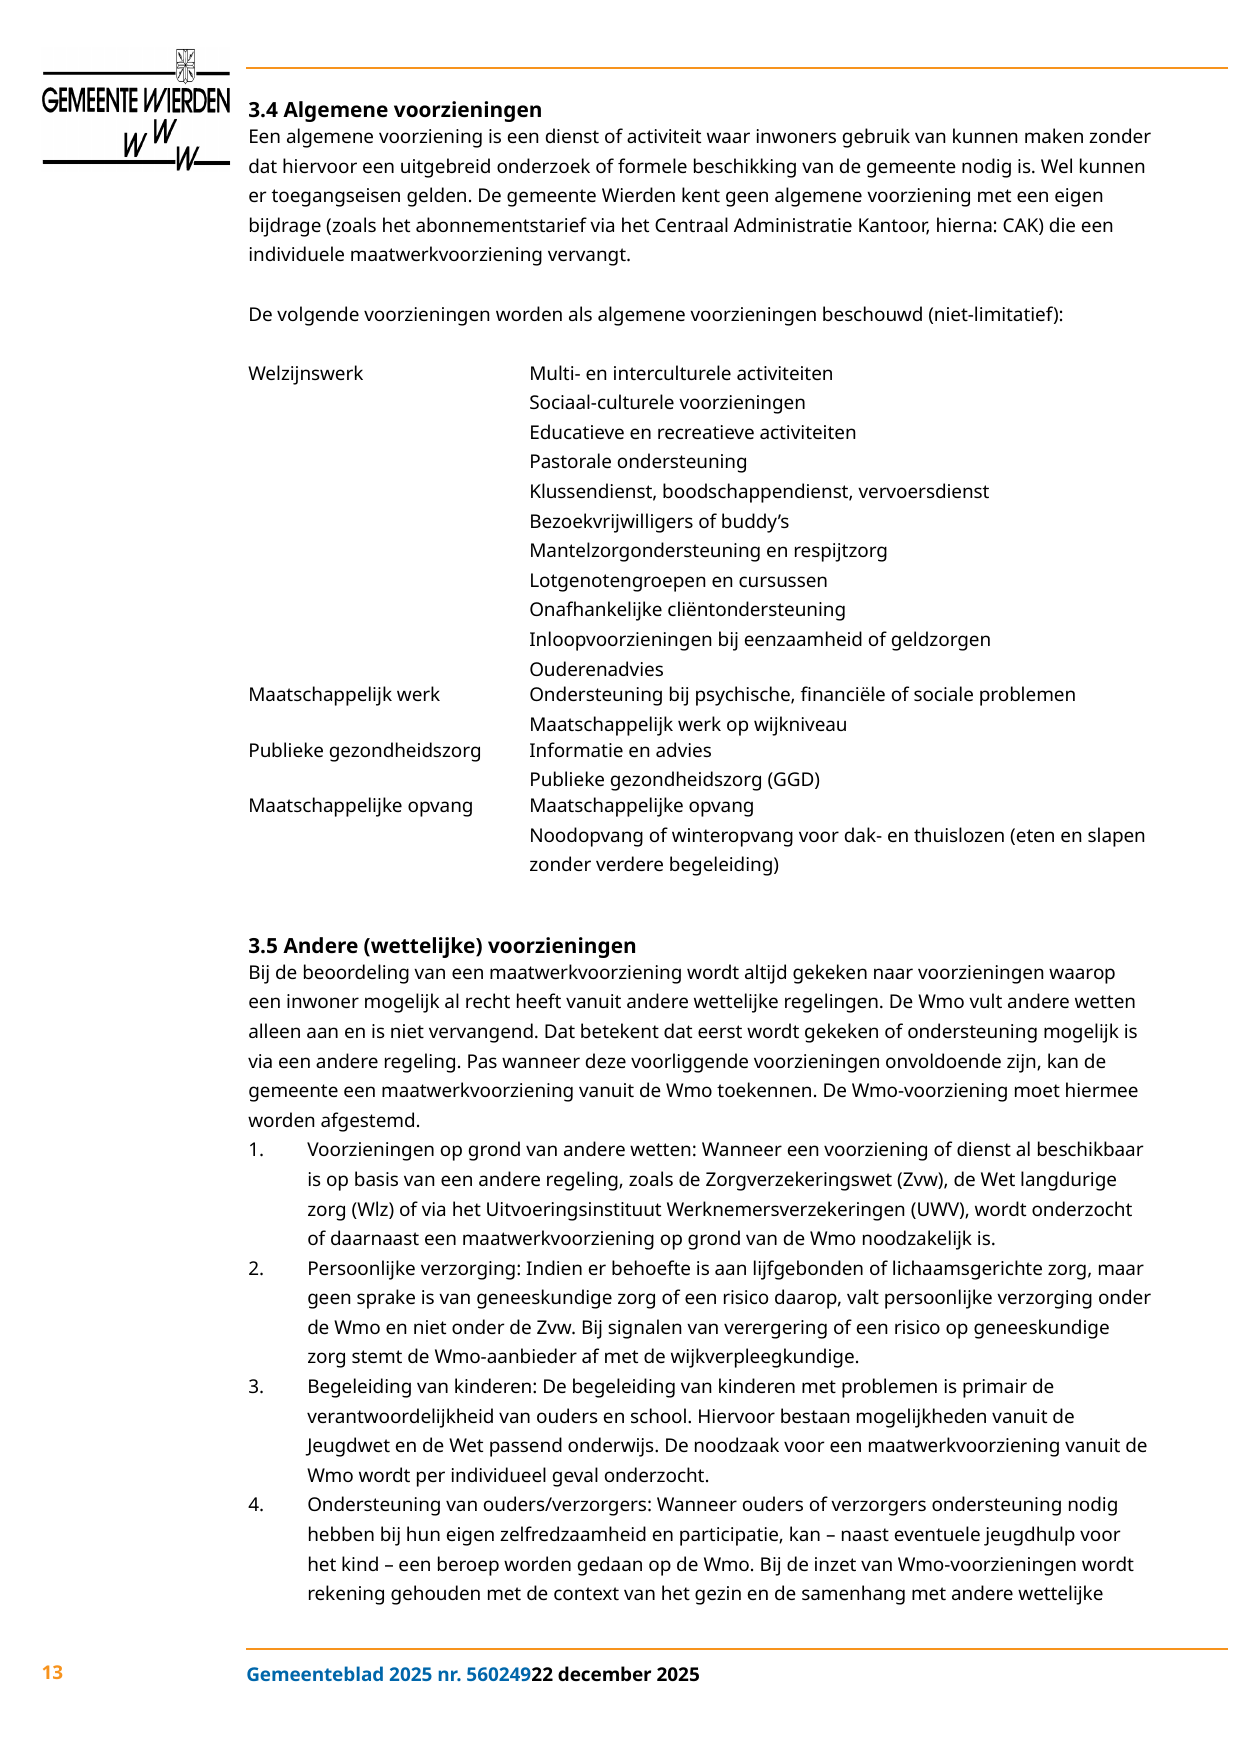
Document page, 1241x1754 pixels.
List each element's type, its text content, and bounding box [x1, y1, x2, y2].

text Een algemene voorziening is een dienst of activiteit waar inwoners gebruik van kunnen maken zonder dat hiervoor een uitgebreid onderzoek of formele beschikking van de gemeente nodig is. Wel kunnen er toegangseisen gelden. De gemeente Wierden kent geen algemene voorziening met een eigen bijdrage (zoals het abonnementstarief via het Centraal Administratie Kantoor, hierna: CAK) die een individuele maatwerkvoorziening vervangt. [248, 123, 1152, 267]
list Persoonlijke verzorging: Indien er behoefte is aan lijfgebonden of lichaamsgerichte zorg, maar geen sprake is van geneeskundige zorg of een risico daarop, valt persoonlijke verzorging onder de Wmo en niet onder de Zvw. Bij signalen van verergering of een risico op geneeskundige zorg stemt de Wmo-aanbieder af met de wijkverpleegkundige. [248, 1255, 1152, 1369]
table_cell Publieke gezondheidszorg [248, 737, 529, 792]
list Ondersteuning van ouders/verzorgers: Wanneer ouders of verzorgers ondersteuning nodig hebben bij hun eigen zelfredzaamheid en participatie, kan – naast eventuele jeugdhulp voor het kind – een beroep worden gedaan op de Wmo. Bij de inzet van Wmo-voorzieningen wordt rekening gehouden met de context van het gezin en de samenhang met andere wettelijke [248, 1492, 1152, 1606]
list Voorzieningen op grond van andere wetten: Wanneer een voorziening of dienst al beschikbaar is op basis van een andere regeling, zoals de Zorgverzekeringswet (Zvw), de Wet langdurige zorg (Wlz) of via het Uitvoeringsinstituut Werknemersverzekeringen (UWV), wordt onderzocht of daarnaast een maatwerkvoorziening op grond van de Wmo noodzakelijk is. [248, 1137, 1152, 1251]
text De volgende voorzieningen worden als algemene voorzieningen beschouwd (niet-limitatief): [248, 301, 1152, 326]
text Bij de beoordeling van een maatwerkvoorziening wordt altijd gekeken naar voorzieningen waarop een inwoner mogelijk al recht heeft vanuit andere wettelijke regelingen. De Wmo vult andere wetten alleen aan en is niet vervangend. Dat betekent dat eerst wordt gekeken of ondersteuning mogelijk is via een andere regeling. Pas wanneer deze voorliggende voorzieningen onvoldoende zijn, kan de gemeente een maatwerkvoorziening vanuit de Wmo toekennen. De Wmo-voorziening moet hiermee worden afgestemd. [248, 959, 1152, 1133]
table_cell Informatie en advies Publieke gezondheidszorg (GGD) [529, 737, 1152, 792]
table_header Multi- en interculturele activiteiten Sociaal-culturele voorzieningen Educatieve en recreatieve activiteiten Pastorale ondersteuning Klussendienst, boodschappendienst, vervoersdienst Bezoekvrijwilligers of buddy’s Mantelzorgondersteuning en respijtzorg Lotgenotengroepen en cursussen Onafhankelijke cliëntondersteuning Inloopvoorzieningen bij eenzaamheid of geldzorgen Ouderenadvies [529, 360, 1152, 682]
table_header Welzijnswerk [248, 360, 529, 682]
table_cell Maatschappelijk werk [248, 682, 529, 737]
text 3.4 Algemene voorzieningen [248, 95, 1152, 123]
list Begeleiding van kinderen: De begeleiding van kinderen met problemen is primair de verantwoordelijkheid van ouders en school. Hiervoor bestaan mogelijkheden vanuit de Jeugdwet en de Wet passend onderwijs. De noodzaak voor een maatwerkvoorziening vanuit de Wmo wordt per individueel geval onderzocht. [248, 1373, 1152, 1488]
table_cell Maatschappelijke opvang Noodopvang of winteropvang voor dak- en thuislozen (eten en slapen zonder verdere begeleiding) [529, 792, 1152, 877]
picture [41, 47, 231, 172]
table_cell Ondersteuning bij psychische, financiële of sociale problemen Maatschappelijk werk op wijkniveau [529, 682, 1152, 737]
table_cell Maatschappelijke opvang [248, 792, 529, 877]
text 3.5 Andere (wettelijke) voorzieningen [248, 931, 1152, 959]
